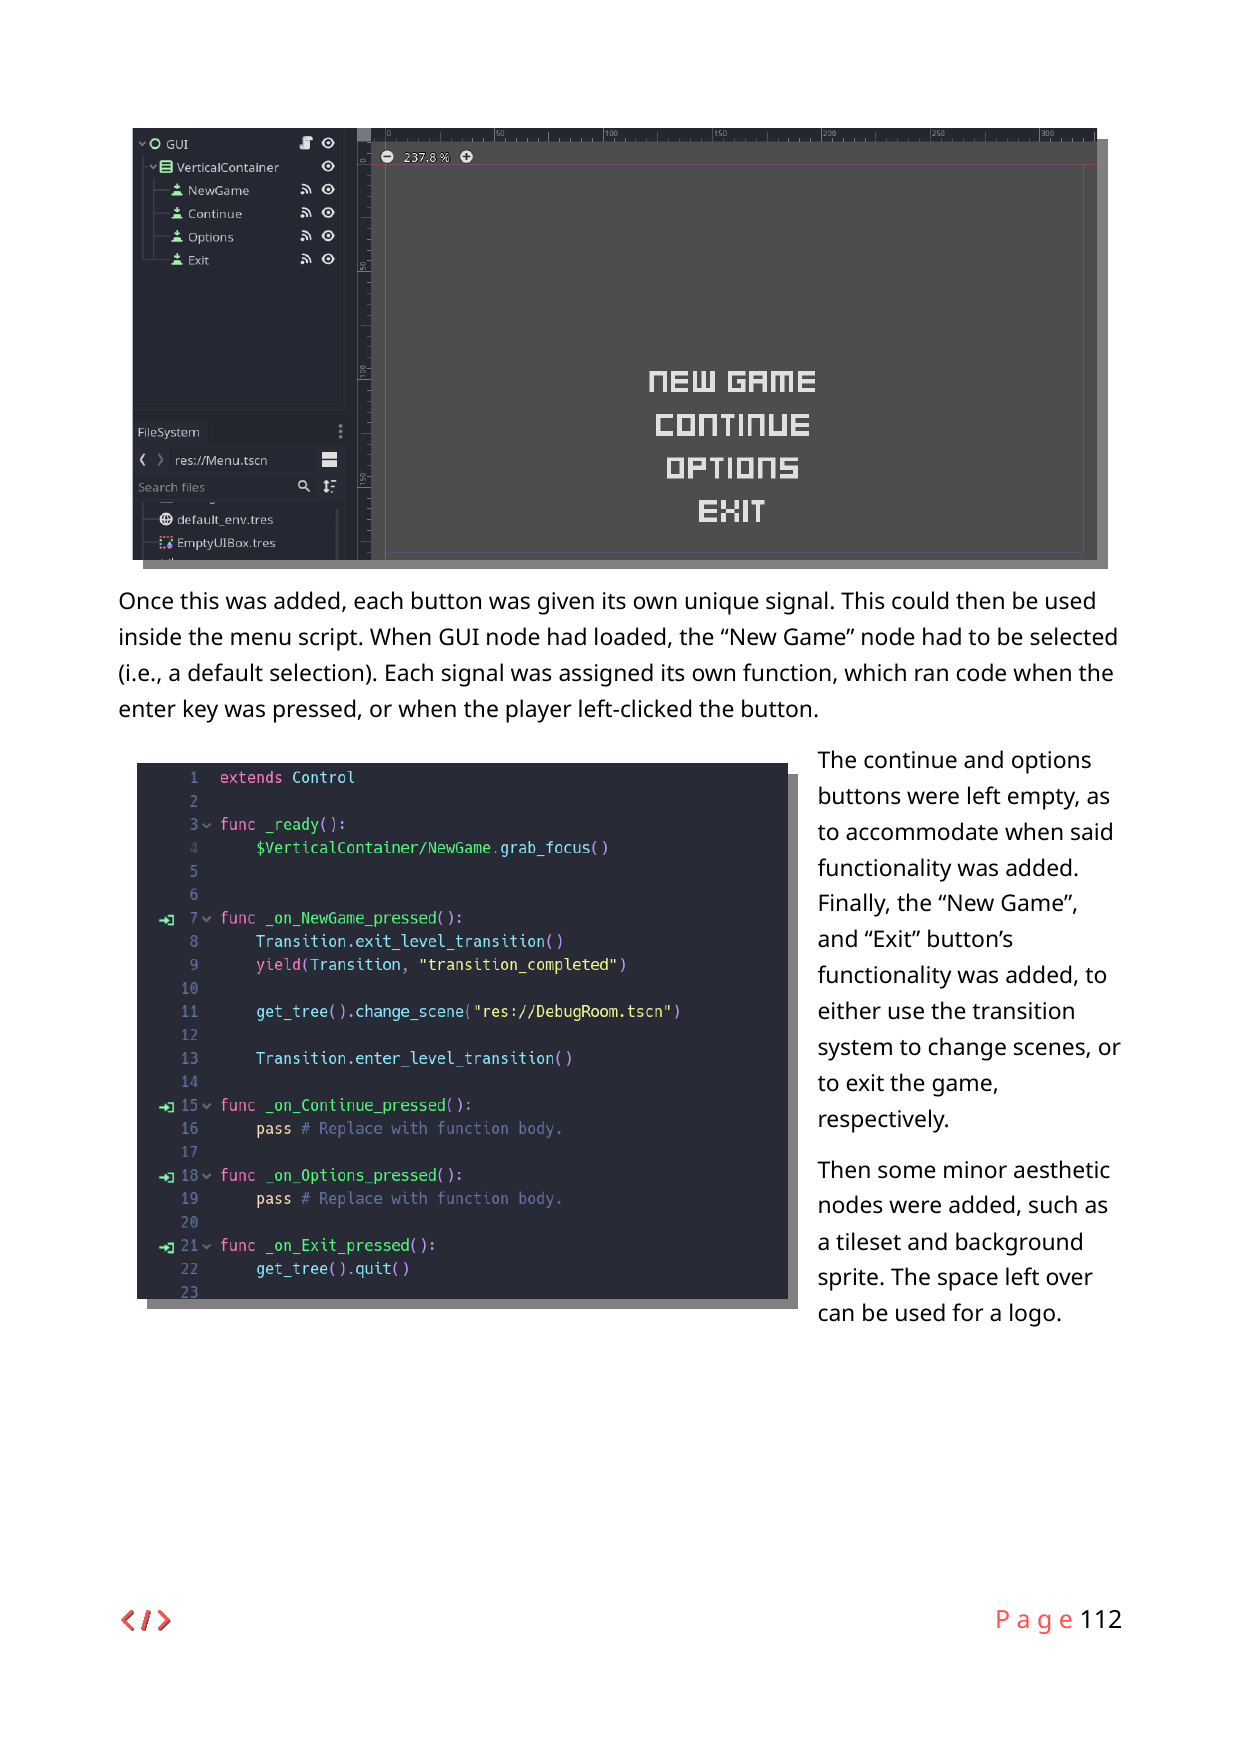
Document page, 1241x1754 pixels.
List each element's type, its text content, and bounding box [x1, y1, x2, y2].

picture [137, 763, 788, 1299]
picture [116, 1591, 175, 1649]
text Once this was added, each button was given its own unique signal. This could then be used inside the menu script. When GUI node had loaded, the “New Game” node had to be selected (i.e., a default selection). Each signal was assigned its own function, which ran code when the enter key was pressed, or when the player left-clicked the button. [118, 118, 1122, 724]
text The continue and options buttons were left empty, as to accommodate when said functionality was added. Finally, the “New Game”, and “Exit” button’s functionality was added, to either use the transition system to change scenes, or to exit the game, respectively. [118, 744, 1122, 1134]
text Then some minor aesthetic nodes were added, such as a tileset and background sprite. The space left over can be used for a logo. [118, 1153, 1122, 1328]
picture [132, 128, 1098, 560]
